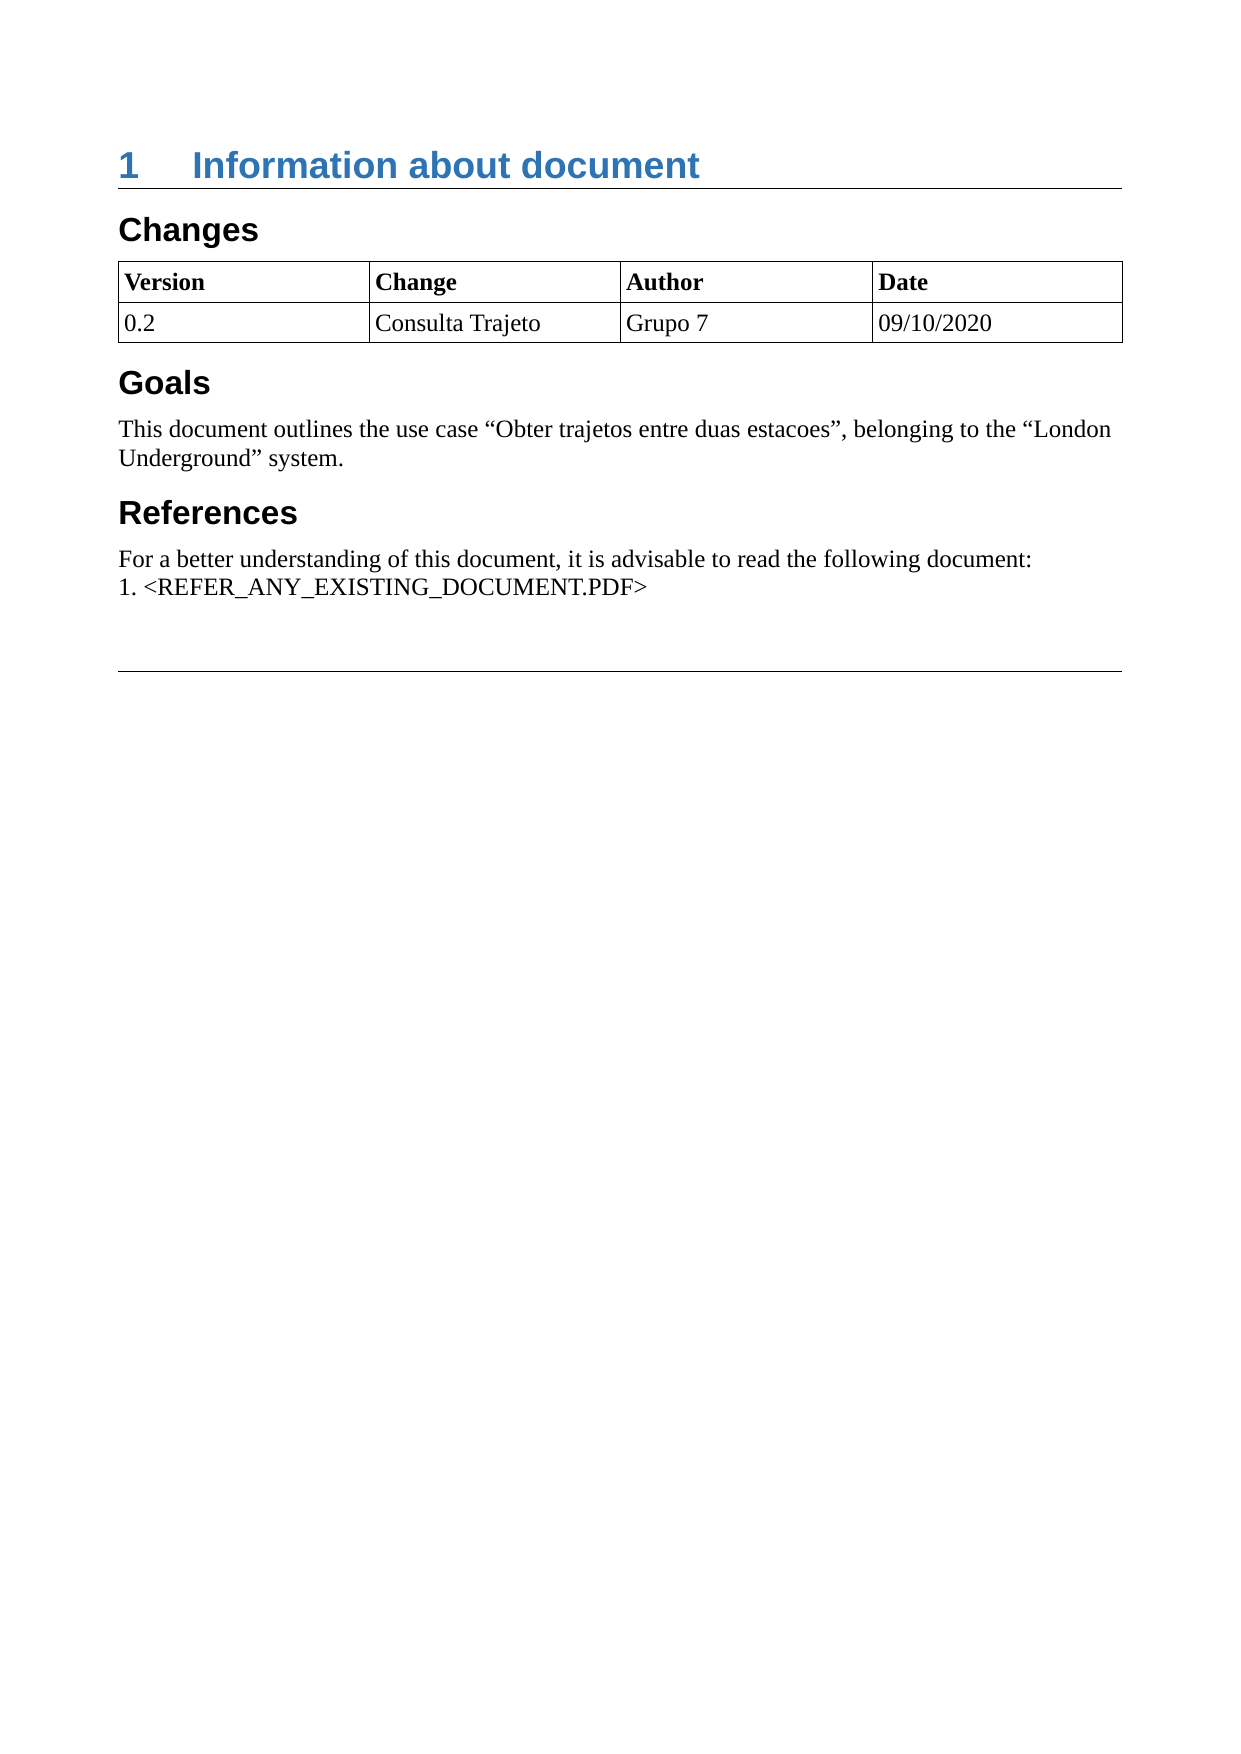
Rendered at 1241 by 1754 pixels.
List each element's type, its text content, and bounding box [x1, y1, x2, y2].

table_cell Grupo 7 [621, 303, 872, 342]
table_header Change [370, 262, 620, 301]
subtitle Goals [118, 363, 1122, 402]
table_header Date [873, 262, 1122, 301]
text 1. <REFER_ANY_EXISTING_DOCUMENT.PDF> [118, 572, 1122, 601]
table_header Version [119, 262, 369, 301]
text For a better understanding of this document, it is advisable to read the following document: [118, 544, 1122, 572]
table_cell 09/10/2020 [873, 303, 1122, 342]
text This document outlines the use case “Obter trajetos entre duas estacoes”, belonging to the “London Underground” system. [118, 414, 1122, 472]
table_header Author [621, 262, 872, 301]
subtitle Changes [118, 210, 1122, 248]
table_cell Consulta Trajeto [370, 303, 620, 342]
subtitle Information about document [118, 143, 1122, 188]
table_cell 0.2 [119, 303, 369, 342]
subtitle References [118, 493, 1122, 531]
